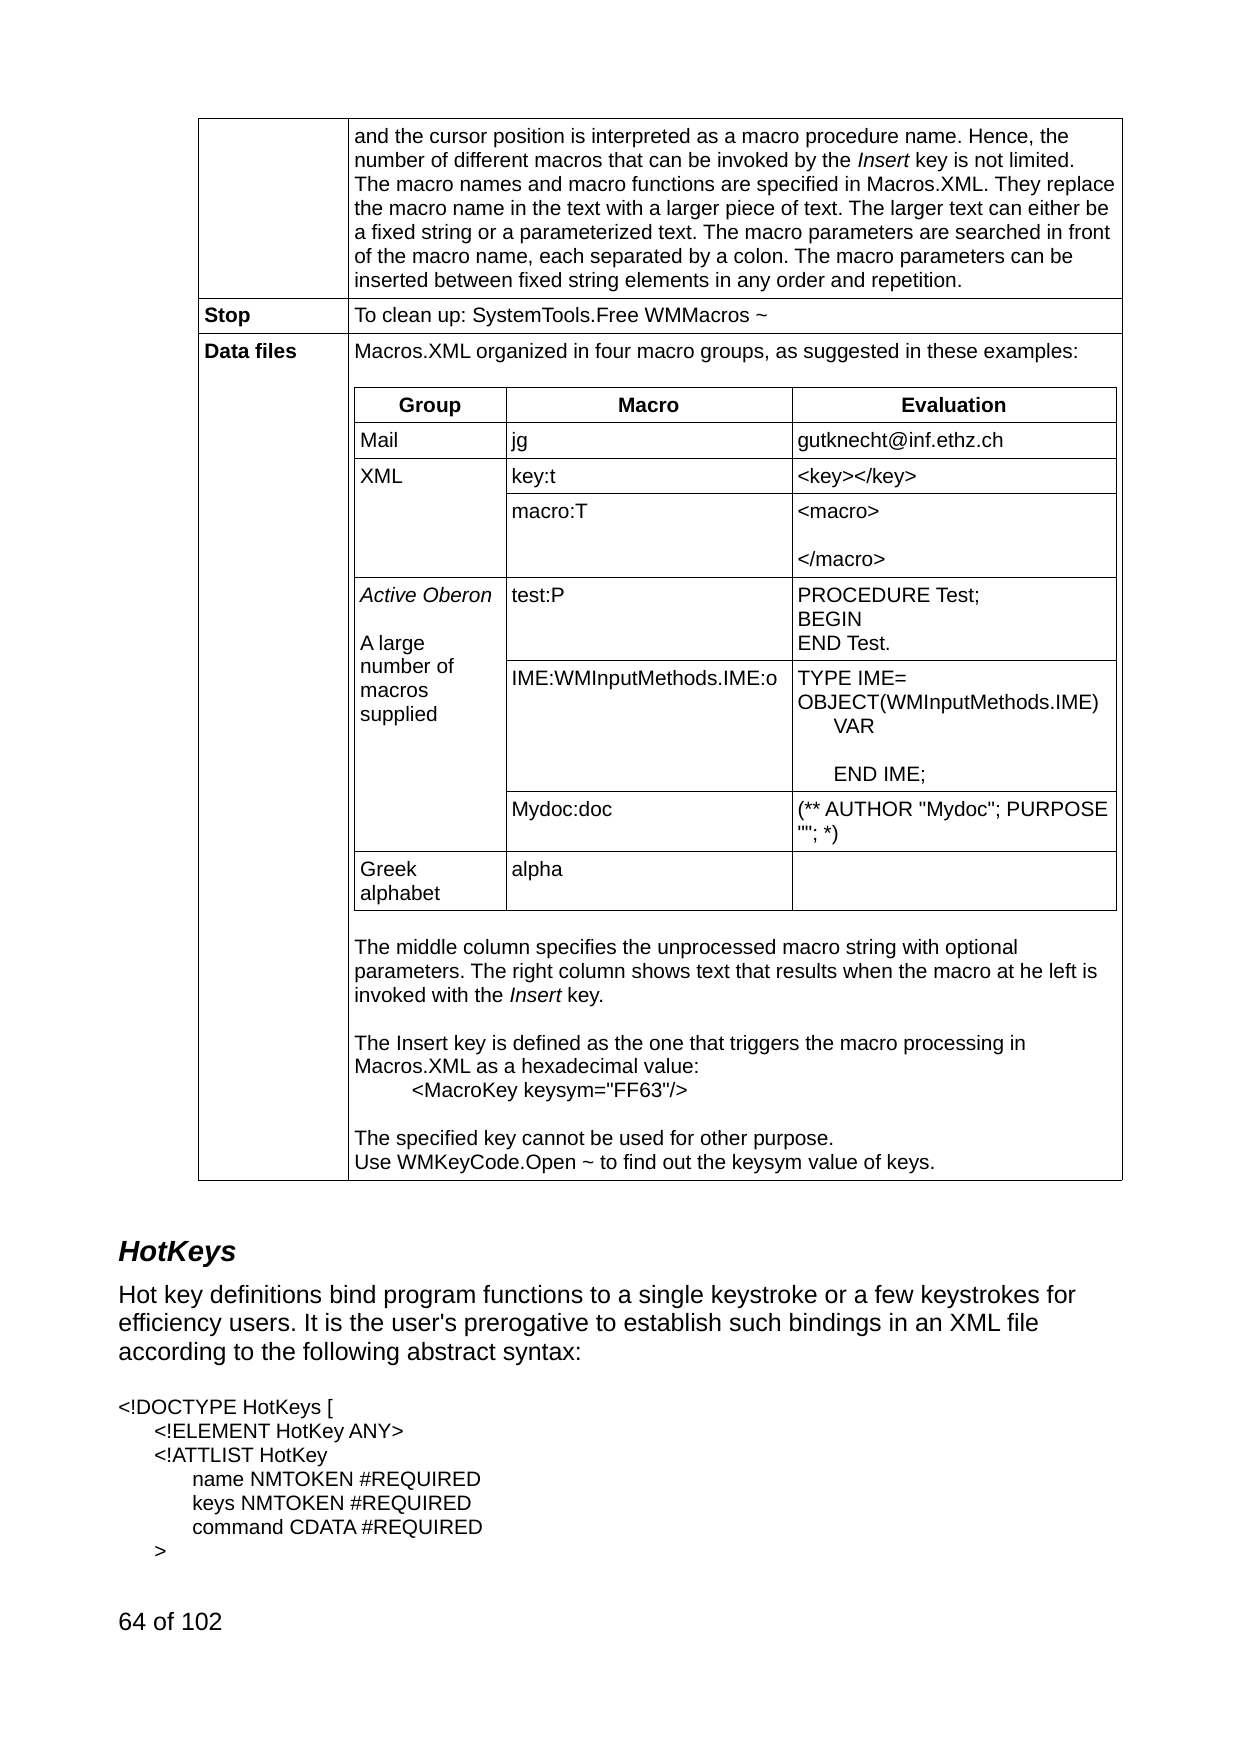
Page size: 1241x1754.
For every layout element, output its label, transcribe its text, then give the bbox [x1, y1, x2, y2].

table_cell Stop [199, 299, 348, 333]
table_cell Macros.XML organized in four macro groups, as suggested in these examples: The middle column specifies the unprocessed macro string with optional parameters. The right column shows text that results when the macro at he left is invoked with the Insert key. The Insert key is defined as the one that triggers the macro processing in Macros.XML as a hexadecimal value: <MacroKey keysym="FF63"/> The specified key cannot be used for other purpose. Use WMKeyCode.Open ~ to find out the keysym value of keys. [349, 334, 1122, 1180]
table_header Evaluation [793, 388, 1116, 422]
table_cell Mydoc:doc [507, 792, 792, 851]
table_cell and the cursor position is interpreted as a macro procedure name. Hence, the number of different macros that can be invoked by the Insert key is not limited. The macro names and macro functions are specified in Macros.XML. They replace the macro name in the text with a larger piece of text. The larger text can either be a fixed string or a parameterized text. The macro parameters are searched in front of the macro name, each separated by a colon. The macro parameters can be inserted between fixed string elements in any order and repetition. [349, 119, 1122, 297]
table_cell [793, 852, 1116, 910]
table_cell key:t [507, 459, 792, 493]
table_cell Active Oberon A large number of macros supplied [355, 578, 506, 851]
table_cell XML [355, 459, 506, 577]
text Hot key definitions bind program functions to a single keystroke or a few keystrokes for efficiency users. It is the user's prerogative to establish such bindings in an XML file according to the following abstract syntax: [118, 1280, 1122, 1366]
table_cell To clean up: SystemTools.Free WMMacros ~ [349, 299, 1122, 333]
table_cell (** AUTHOR "Mydoc"; PURPOSE ""; *) [793, 792, 1116, 851]
text <!DOCTYPE HotKeys [ <!ELEMENT HotKey ANY> <!ATTLIST HotKey name NMTOKEN #REQUIRED keys NMTOKEN #REQUIRED command CDATA #REQUIRED > [118, 1395, 1122, 1562]
table_cell IME:WMInputMethods.IME:o [507, 661, 792, 791]
table_cell <key></key> [793, 459, 1116, 493]
table_cell <macro> </macro> [793, 494, 1116, 577]
table_cell Greek alphabet [355, 852, 506, 910]
table_cell PROCEDURE Test; BEGIN END Test. [793, 578, 1116, 660]
table_cell macro:T [507, 494, 792, 577]
table_cell [199, 119, 348, 297]
table_header Group [355, 388, 506, 422]
table_cell alpha [507, 852, 792, 910]
table_cell test:P [507, 578, 792, 660]
table_cell gutknecht@inf.ethz.ch [793, 423, 1116, 458]
table_header Macro [507, 388, 792, 422]
table_cell jg [507, 423, 792, 458]
table_cell Mail [355, 423, 506, 458]
table_cell TYPE IME= OBJECT(WMInputMethods.IME) VAR END IME; [793, 661, 1116, 791]
subtitle HotKeys [118, 1234, 1122, 1267]
table_cell Data files [199, 334, 348, 1180]
